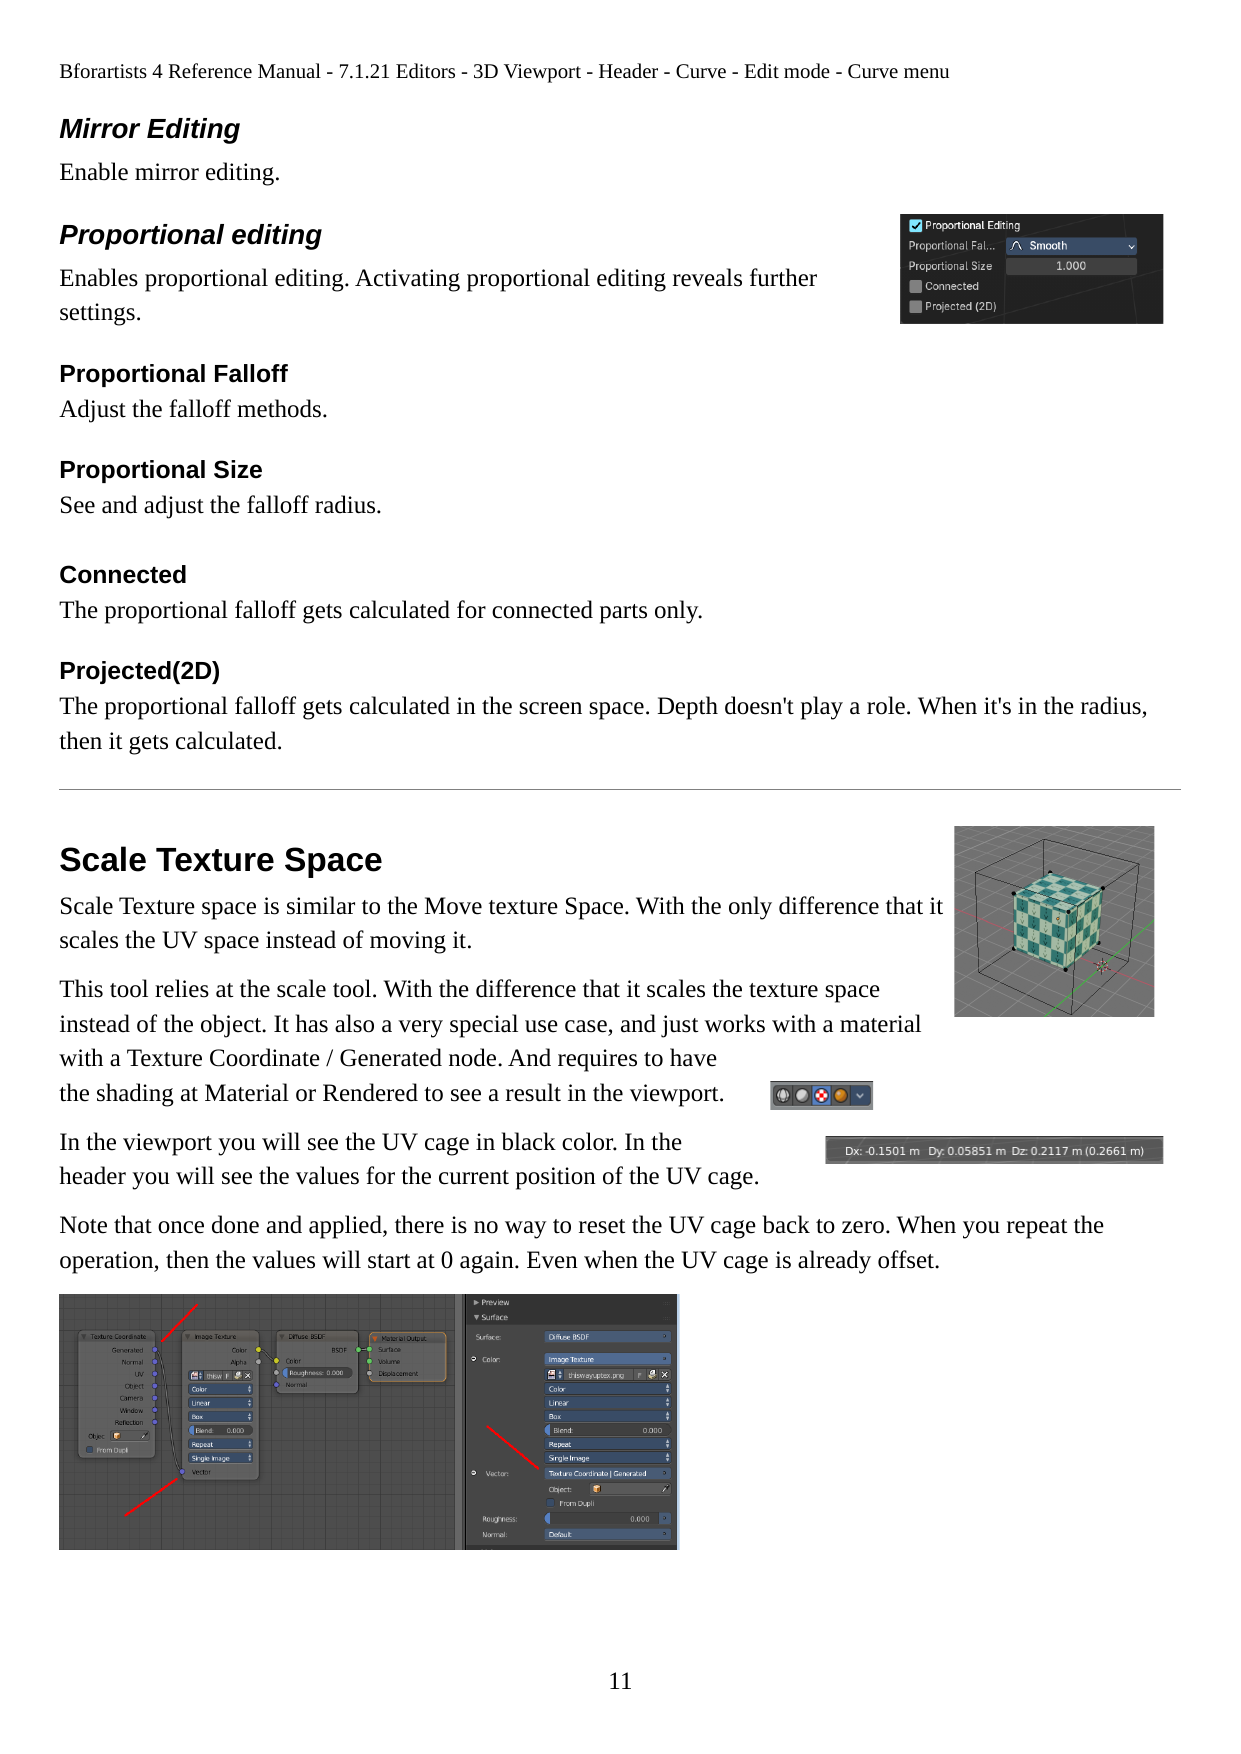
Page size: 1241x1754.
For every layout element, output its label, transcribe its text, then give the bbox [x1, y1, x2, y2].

picture [770, 1081, 874, 1110]
subtitle Connected [59, 560, 1181, 589]
text Note that once done and applied, there is no way to reset the UV cage back to zero. When you repeat the operation, then the values will start at 0 again. Even when the UV cage is already offset. [59, 1211, 1181, 1274]
text Enable mirror editing. [59, 157, 1181, 186]
text This tool relies at the scale tool. With the difference that it scales the texture space instead of the object. It has also a very special use case, and just works with a material with a Texture Coordinate / Generated node. And requires to have the shading at Material or Rendered to see a result in the viewport. [59, 974, 1181, 1107]
text Scale Texture space is similar to the Move texture Space. With the only difference that it scales the UV space instead of moving it. [59, 891, 954, 954]
subtitle [1155, 840, 1181, 878]
picture [825, 1136, 1164, 1164]
subtitle Proportional Falloff [59, 359, 1181, 387]
subtitle Scale Texture Space [59, 840, 954, 878]
text The proportional falloff gets calculated in the screen space. Depth doesn't play a role. When it's in the radius, then it gets calculated. [59, 691, 1181, 754]
subtitle Proportional editing [59, 218, 900, 250]
subtitle [1164, 218, 1181, 250]
subtitle Proportional Size [59, 455, 1181, 484]
text The proportional falloff gets calculated for connected parts only. [59, 595, 1181, 624]
picture [59, 1294, 680, 1550]
text See and adjust the falloff radius. [59, 490, 1181, 519]
picture [900, 214, 1164, 324]
subtitle Projected(2D) [59, 656, 1181, 685]
text In the viewport you will see the UV cage in black color. In the header you will see the values for the current position of the UV cage. [59, 1127, 1181, 1190]
picture [954, 826, 1155, 1017]
subtitle Mirror Editing [59, 113, 1181, 144]
text Enables proportional editing. Activating proportional editing reveals further settings. [59, 263, 1181, 326]
text Adjust the falloff methods. [59, 394, 1181, 422]
